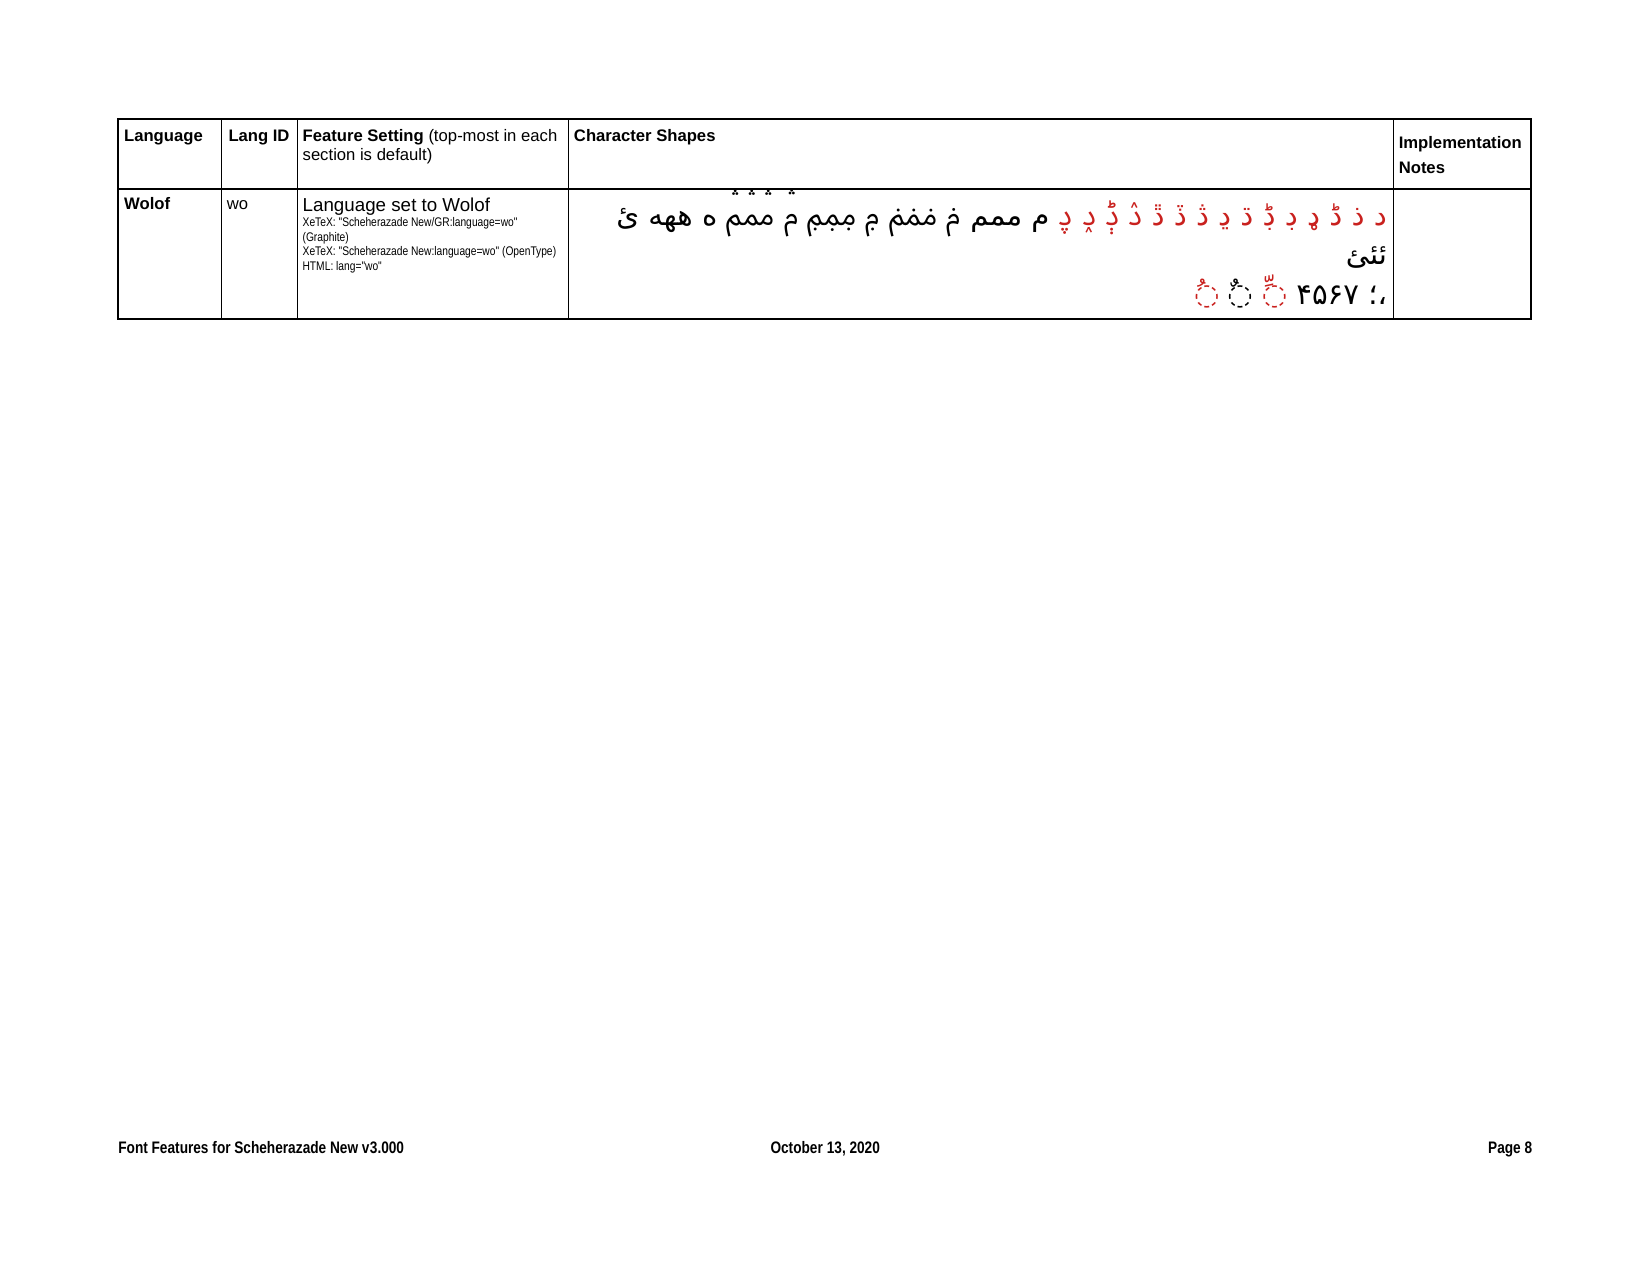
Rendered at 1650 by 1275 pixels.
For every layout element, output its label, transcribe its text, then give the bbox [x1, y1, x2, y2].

table_header Character Shapes [569, 120, 1393, 188]
table_header Feature Setting (top-most in each section is default) [298, 120, 568, 188]
table_cell د ذ ڈ ډ ڊ ڋ ڌ ڍ ڎ ڏ ڐ ۮ ݙ ݚ ࢮ م ممم ݥ ݥݥݥ ݦ ݦݦݦ ࢧ ࢧࢧࢧ ه ههه ئ ئئئ ،؛ ۴۵۶۷ ◌ِّ ◌ٌ ◌ُ [569, 190, 1393, 318]
table_cell wo [222, 190, 297, 318]
table_header Implementation Notes [1394, 120, 1530, 188]
table_cell Wolof [119, 190, 221, 318]
table_cell Language set to Wolof XeTeX: "Scheherazade New/GR:language=wo" (Graphite) XeTeX: "Scheherazade New:language=wo" (OpenType) HTML: lang="wo" [298, 190, 568, 318]
table_cell [1394, 190, 1530, 318]
table_header Language [119, 120, 221, 188]
table_header Lang ID [222, 120, 297, 188]
